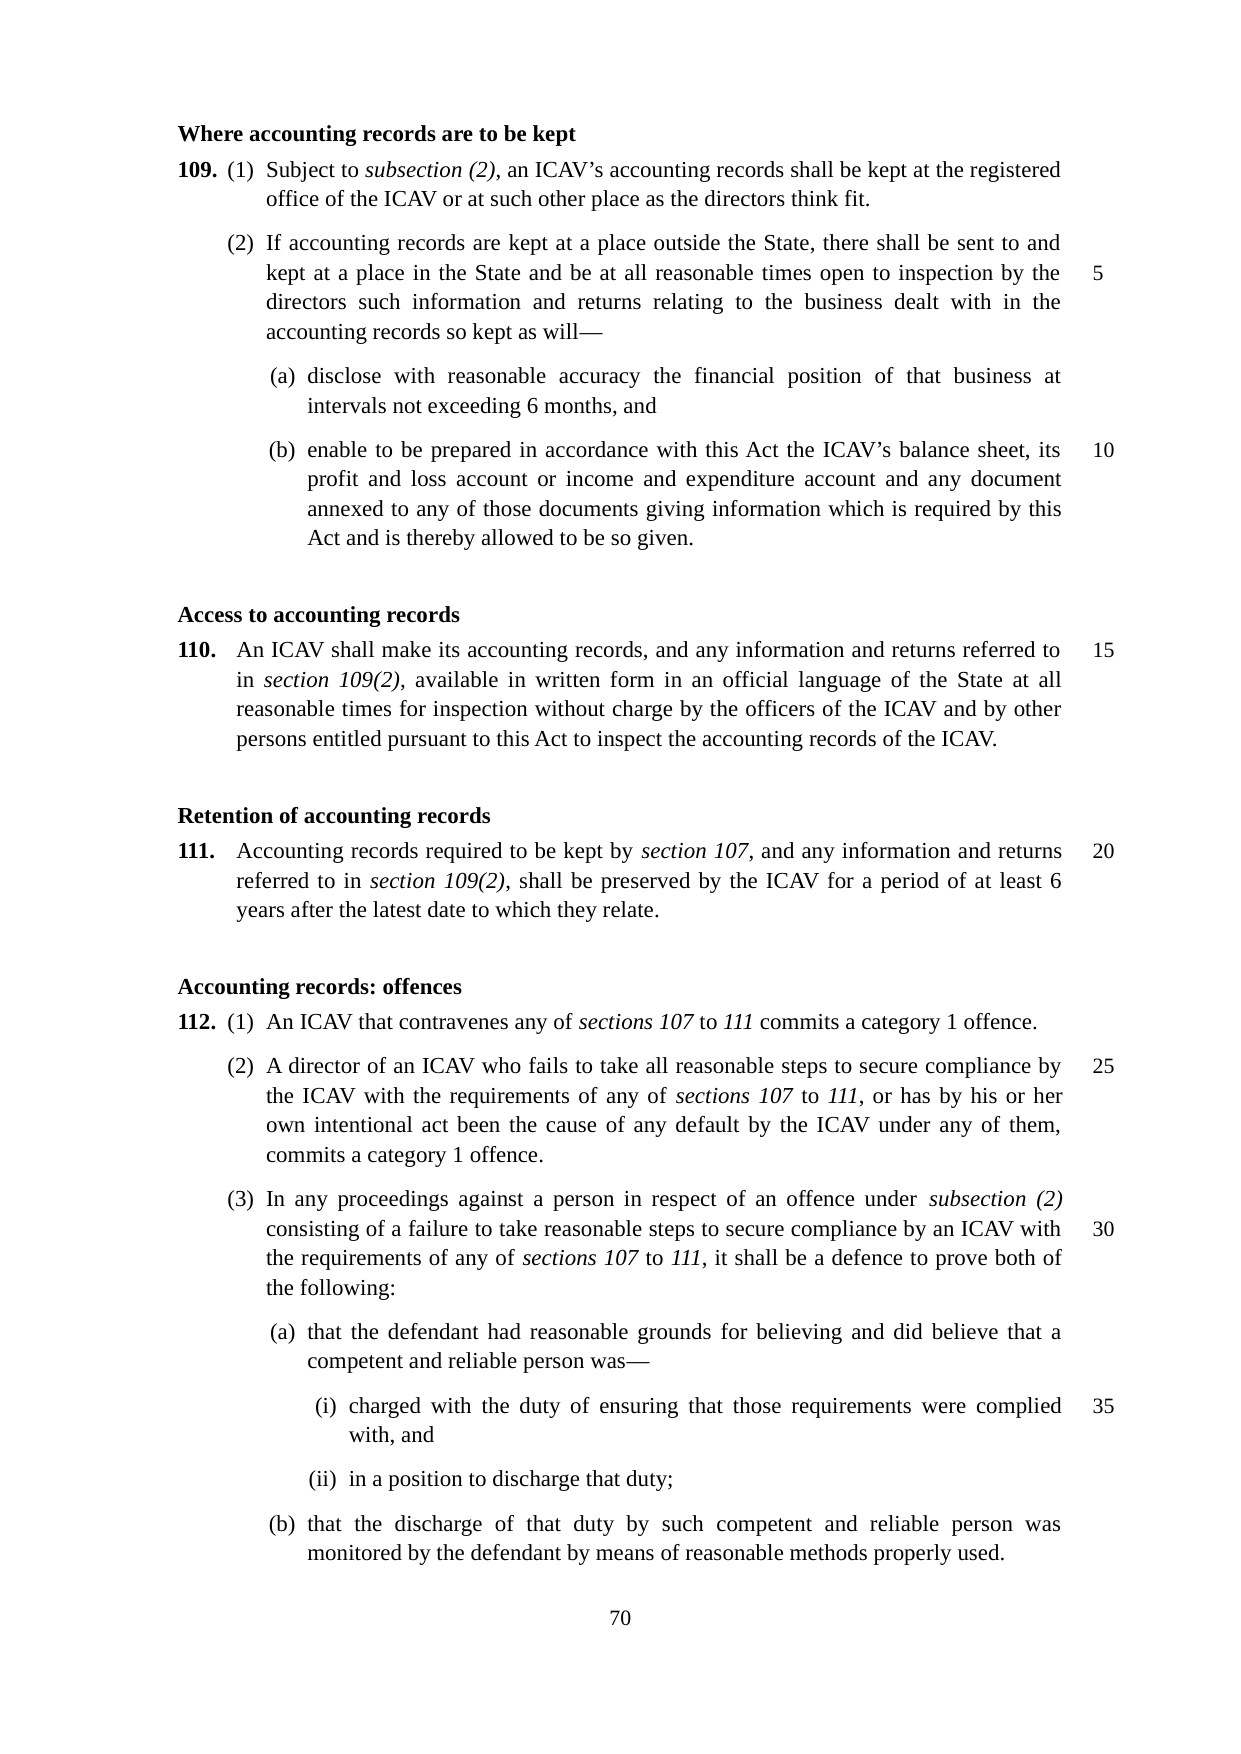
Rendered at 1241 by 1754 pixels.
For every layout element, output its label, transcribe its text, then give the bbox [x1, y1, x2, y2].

text Where accounting records are to be kept [177, 118, 1063, 148]
text (ii) in a position to discharge that duty; [177, 1463, 1063, 1493]
text (2) If accounting records are kept at a place outside the State, there shall be sent to and kept at a place in the State and be at all reasonable times open to inspection by the directors such information and returns relating to the business dealt with in the accounting records so kept as will⁠— [177, 227, 1063, 345]
text (b) enable to be prepared in accordance with this Act the ICAV’s balance sheet, its profit and loss account or income and expenditure account and any document annexed to any of those documents giving information which is required by this Act and is thereby allowed to be so given. [177, 434, 1063, 552]
text (b) that the discharge of that duty by such competent and reliable person was monitored by the defendant by means of reasonable methods properly used. [177, 1508, 1063, 1567]
text 110. An ICAV shall make its accounting records, and any information and returns referred to in section 109(2), available in written form in an official language of the State at all reasonable times for inspection without charge by the officers of the ICAV and by other persons entitled pursuant to this Act to inspect the accounting records of the ICAV. [177, 634, 1063, 752]
text (3) In any proceedings against a person in respect of an offence under subsection (2) consisting of a failure to take reasonable steps to secure compliance by an ICAV with the requirements of any of sections 107 to 111, it shall be a defence to prove both of the following: [177, 1183, 1063, 1301]
text (a) that the defendant had reasonable grounds for believing and did believe that a competent and reliable person was⁠— [177, 1316, 1063, 1375]
text 109. (1) Subject to subsection (2), an ICAV’s accounting records shall be kept at the registered office of the ICAV or at such other place as the directors think fit. [177, 153, 1063, 212]
text Access to accounting records [177, 599, 1063, 628]
text 112. (1) An ICAV that contravenes any of sections 107 to 111 commits a category 1 offence. [177, 1006, 1063, 1036]
text 111. Accounting records required to be kept by section 107, and any information and returns referred to in section 109(2), shall be preserved by the ICAV for a period of at least 6 years after the latest date to which they relate. [177, 835, 1063, 923]
text (a) disclose with reasonable accuracy the financial position of that business at intervals not exceeding 6 months, and [177, 360, 1063, 419]
text (2) A director of an ICAV who fails to take all reasonable steps to secure compliance by the ICAV with the requirements of any of sections 107 to 111, or has by his or her own intentional act been the cause of any default by the ICAV under any of them, commits a category 1 offence. [177, 1050, 1063, 1168]
text (i) charged with the duty of ensuring that those requirements were complied with, and [177, 1389, 1063, 1448]
text Accounting records: offences [177, 971, 1063, 1000]
text Retention of accounting records [177, 799, 1063, 829]
